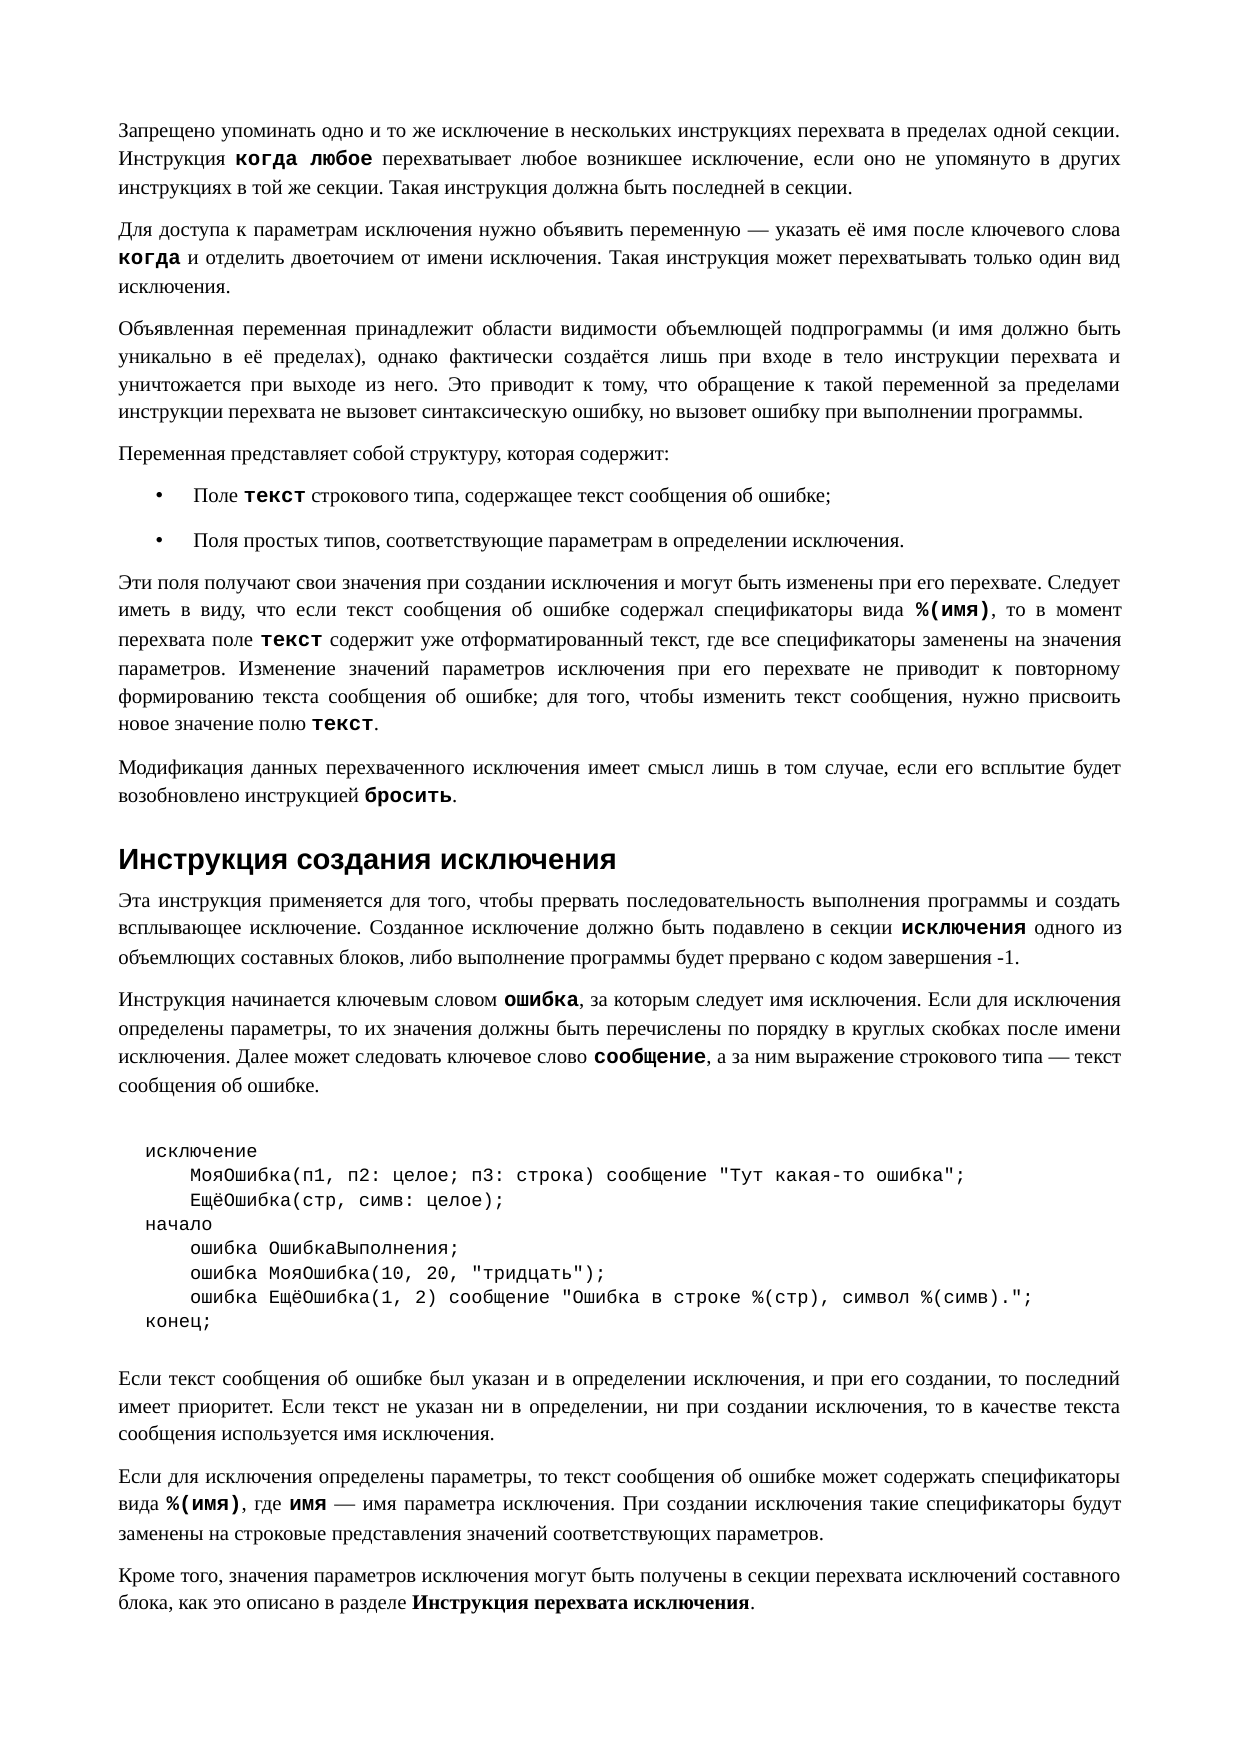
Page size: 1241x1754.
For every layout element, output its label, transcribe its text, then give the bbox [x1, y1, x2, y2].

text Если для исключения определены параметры, то текст сообщения об ошибке может содержать спецификаторы вида %(имя), где имя — имя параметра исключения. При создании исключения такие спецификаторы будут заменены на строковые представления значений соответствующих параметров. [118, 1463, 1122, 1544]
text Кроме того, значения параметров исключения могут быть получены в секции перехвата исключений составного блока, как это описано в разделе Инструкция перехвата исключения. [118, 1563, 1122, 1614]
text Модификация данных перехваченного исключения имеет смысл лишь в том случае, если его всплытие будет возобновлено инструкцией бросить. [118, 755, 1122, 809]
text Инструкция начинается ключевым словом ошибка, за которым следует имя исключения. Если для исключения определены параметры, то их значения должны быть перечислены по порядку в круглых скобках после имени исключения. Далее может следовать ключевое слово сообщение, а за ним выражение строкового типа — текст сообщения об ошибке. [118, 987, 1122, 1097]
text Переменная представляет собой структуру, которая содержит: [118, 441, 1122, 465]
text Запрещено упоминать одно и то же исключение в нескольких инструкциях перехвата в пределах одной секции. Инструкция когда любое перехватывает любое возникшее исключение, если оно не упомянуто в других инструкциях в той же секции. Такая инструкция должна быть последней в секции. [118, 118, 1122, 199]
list Поля простых типов, соответствующие параметрам в определении исключения. [156, 528, 1122, 552]
text Эта инструкция применяется для того, чтобы прервать последовательность выполнения программы и создать всплывающее исключение. Созданное исключение должно быть подавлено в секции исключения одного из объемлющих составных блоков, либо выполнение программы будет прервано с кодом завершения -1. [118, 888, 1122, 969]
text исключение МояОшибка(п1, п2: целое; п3: строка) сообщение "Тут какая-то ошибка"; ЕщёОшибка(стр, симв: целое); начало ошибка ОшибкаВыполнения; ошибка МояОшибка(10, 20, "тридцать"); ошибка ЕщёОшибка(1, 2) сообщение "Ошибка в строке %(стр), символ %(симв)."; конец; [136, 1133, 1104, 1342]
text Эти поля получают свои значения при создании исключения и могут быть изменены при его перехвате. Следует иметь в виду, что если текст сообщения об ошибке содержал спецификаторы вида %(имя), то в момент перехвата поле текст содержит уже отформатированный текст, где все спецификаторы заменены на значения параметров. Изменение значений параметров исключения при его перехвате не приводит к повторному формированию текста сообщения об ошибке; для того, чтобы изменить текст сообщения, нужно присвоить новое значение полю текст. [118, 570, 1122, 737]
text Для доступа к параметрам исключения нужно объявить переменную — указать её имя после ключевого слова когда и отделить двоеточием от имени исключения. Такая инструкция может перехватывать только один вид исключения. [118, 217, 1122, 298]
list Поле текст строкового типа, содержащее текст сообщения об ошибке; [156, 483, 1122, 509]
text Если текст сообщения об ошибке был указан и в определении исключения, и при его создании, то последний имеет приоритет. Если текст не указан ни в определении, ни при создании исключения, то в качестве текста сообщения используется имя исключения. [118, 1366, 1122, 1445]
text Объявленная переменная принадлежит области видимости объемлющей подпрограммы (и имя должно быть уникально в её пределах), однако фактически создаётся лишь при входе в тело инструкции перехвата и уничтожается при выходе из него. Это приводит к тому, что обращение к такой переменной за пределами инструкции перехвата не вызовет синтаксическую ошибку, но вызовет ошибку при выполнении программы. [118, 316, 1122, 423]
subtitle Инструкция создания исключения [118, 842, 1122, 875]
